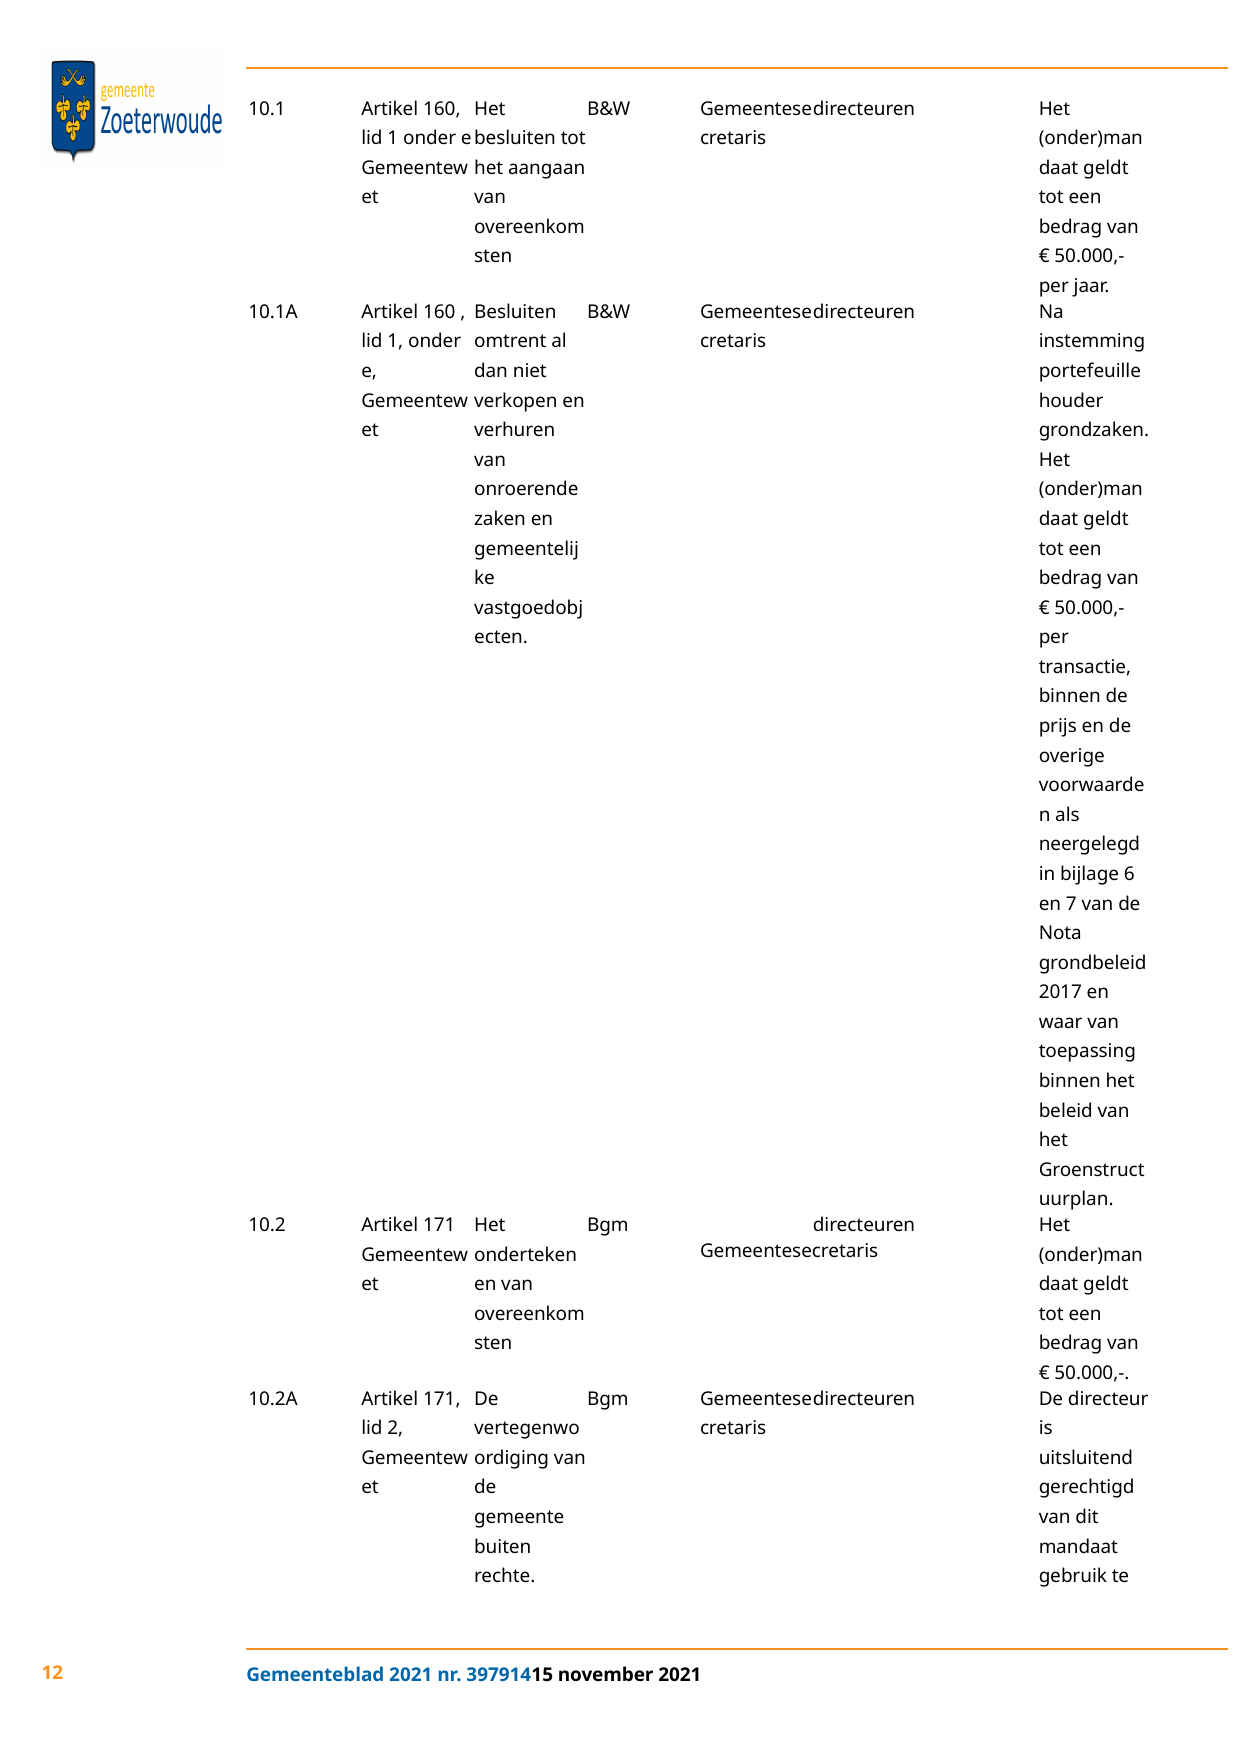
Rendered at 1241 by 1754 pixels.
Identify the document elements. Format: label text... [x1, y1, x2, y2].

table_cell B&W [587, 95, 700, 298]
table_cell Gemeentesecretaris [700, 1385, 813, 1588]
table_cell Bgm [587, 1385, 700, 1588]
table_cell Na instemming portefeuillehouder grondzaken. Het (onder)mandaat geldt tot een bedrag van € 50.000,- per transactie, binnen de prijs en de overige voorwaarden als neergelegd in bijlage 6 en 7 van de Nota grondbeleid 2017 en waar van toepassing binnen het beleid van het Groenstructuurplan. [1039, 298, 1152, 1211]
table_cell De vertegenwoordiging van de gemeente buiten rechte. [474, 1385, 587, 1588]
table_cell [926, 298, 1038, 1211]
table_cell Artikel 160, lid 1 onder e Gemeentewet [361, 95, 474, 298]
table_cell [926, 95, 1038, 298]
table_cell Besluiten omtrent al dan niet verkopen en verhuren van onroerende zaken en gemeentelijke vastgoedobjecten. [474, 298, 587, 1211]
table_cell [926, 1385, 1038, 1588]
table_cell Gemeentesecretaris [700, 298, 813, 1211]
table_cell Gemeentesecretaris [700, 95, 813, 298]
table_cell De directeur is uitsluitend gerechtigd van dit mandaat gebruik te [1039, 1385, 1152, 1588]
table_cell [700, 1211, 813, 1385]
table_cell Artikel 171, lid 2, Gemeentewet [361, 1385, 474, 1588]
table_cell directeuren [813, 1385, 926, 1588]
table_cell Artikel 160 , lid 1, onder e, Gemeentewet [361, 298, 474, 1211]
table_cell Bgm [587, 1211, 700, 1385]
table_header Gemeentesecretaris [700, 1237, 813, 1263]
table_cell 10.1A [248, 298, 361, 1211]
table_cell Het besluiten tot het aangaan van overeenkomsten [474, 95, 587, 298]
table_cell directeuren [813, 95, 926, 298]
table_cell directeuren [813, 298, 926, 1211]
picture [41, 47, 231, 172]
table_cell Het (onder)mandaat geldt tot een bedrag van € 50.000,-. [1039, 1211, 1152, 1385]
table_cell B&W [587, 298, 700, 1211]
table_cell Het (onder)mandaat geldt tot een bedrag van € 50.000,- per jaar. [1039, 95, 1152, 298]
table_cell 10.2 [248, 1211, 361, 1385]
table_cell Het ondertekenen van overeenkomsten [474, 1211, 587, 1385]
table_cell 10.1 [248, 95, 361, 298]
table_cell [926, 1211, 1038, 1385]
table_cell 10.2A [248, 1385, 361, 1588]
table_cell directeuren [813, 1211, 926, 1385]
table_cell Artikel 171 Gemeentewet [361, 1211, 474, 1385]
